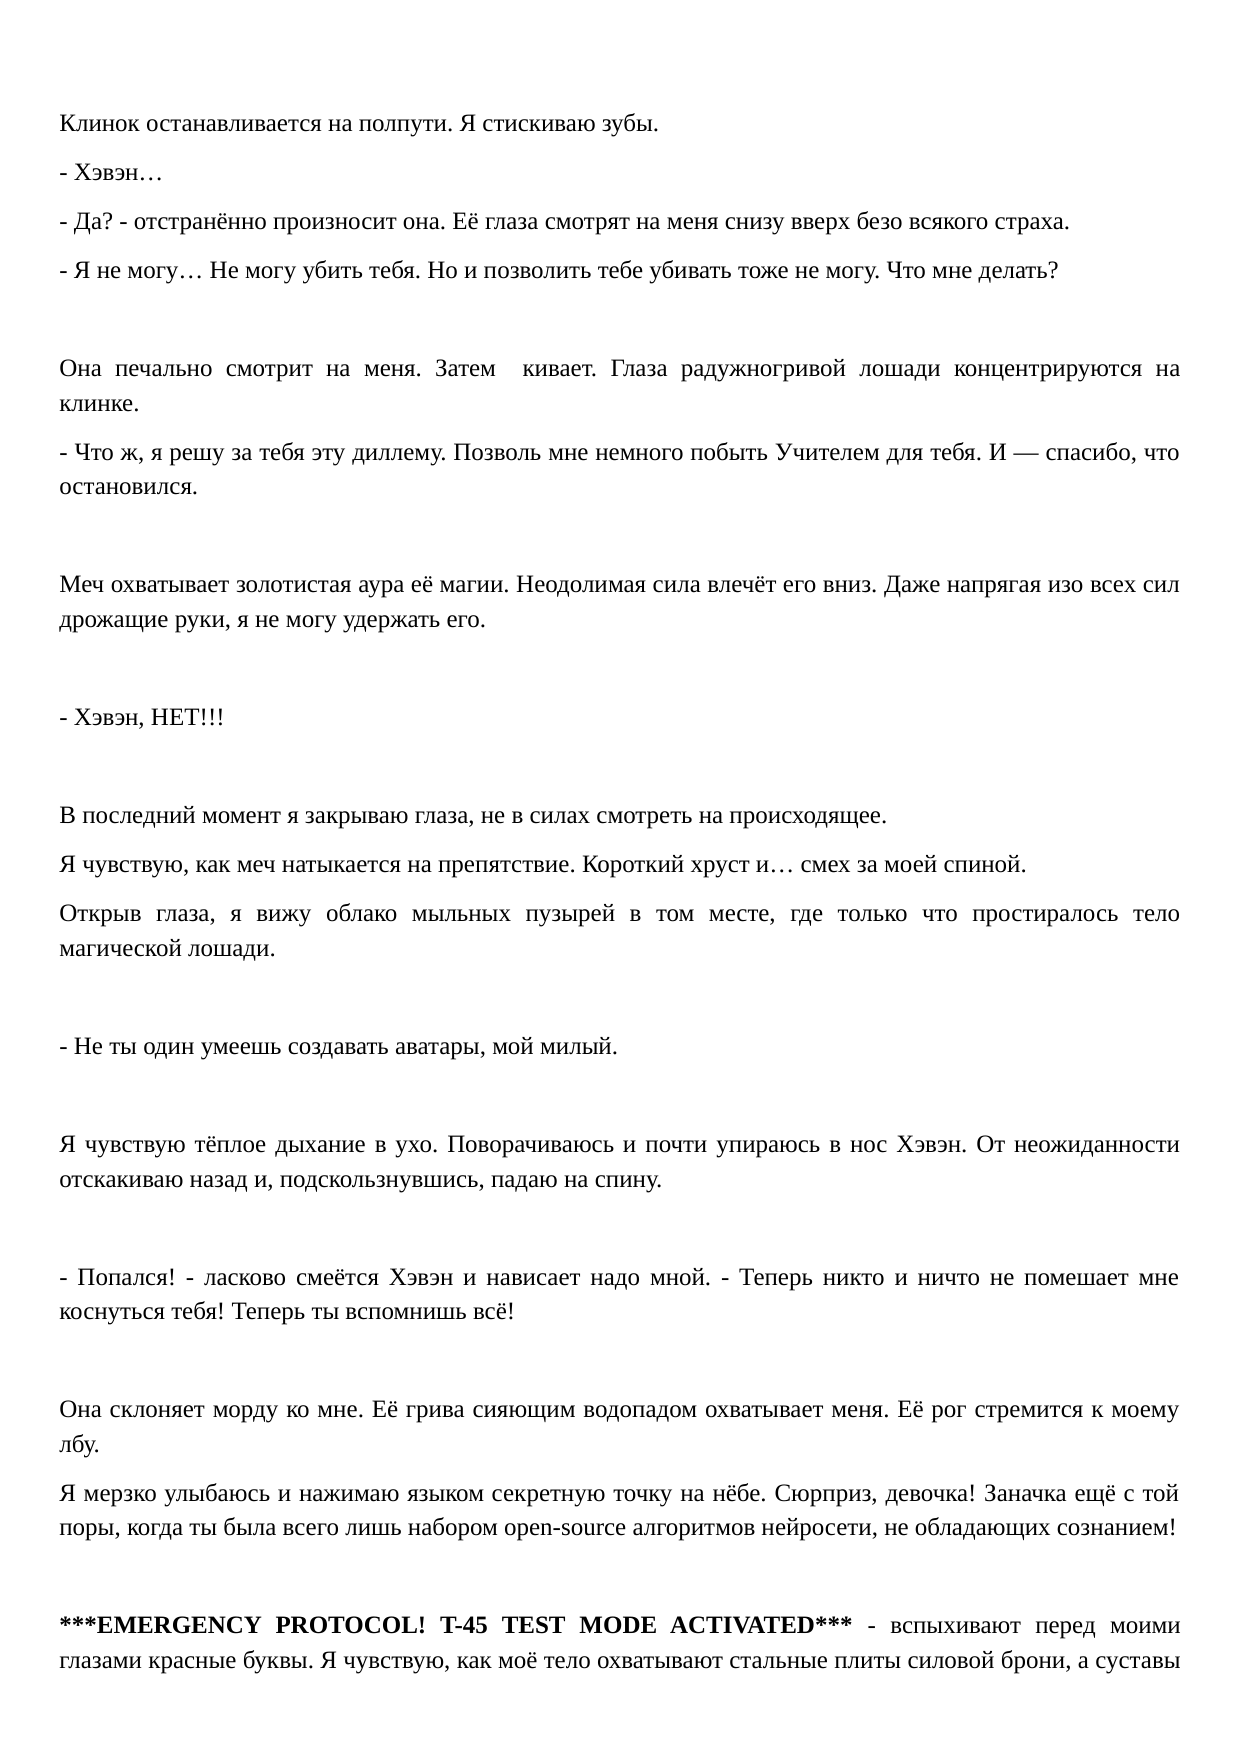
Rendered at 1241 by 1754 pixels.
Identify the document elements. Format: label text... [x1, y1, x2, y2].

text Меч охватывает золотистая аура её магии. Неодолимая сила влечёт его вниз. Даже напрягая изо всех сил дрожащие руки, я не могу удержать его. [59, 569, 1181, 633]
text Она склоняет морду ко мне. Её грива сияющим водопадом охватывает меня. Её рог стремится к моему лбу. [59, 1394, 1181, 1458]
text - Попался! - ласково смеётся Хэвэн и нависает надо мной. - Теперь никто и ничто не помешает мне коснуться тебя! Теперь ты вспомнишь всё! [59, 1262, 1181, 1325]
text Я мерзко улыбаюсь и нажимаю языком секретную точку на нёбе. Сюрприз, девочка! Заначка ещё с той поры, когда ты была всего лишь набором open-source алгоритмов нейросети, не обладающих сознанием! [59, 1478, 1181, 1541]
text - Что ж, я решу за тебя эту диллему. Позволь мне немного побыть Учителем для тебя. И — спасибо, что остановился. [59, 437, 1181, 500]
text - Не ты один умеешь создавать аватары, мой милый. [59, 1031, 1181, 1060]
text Я чувствую, как меч натыкается на препятствие. Короткий хруст и… смех за моей спиной. [59, 849, 1181, 878]
text Она печально смотрит на меня. Затем кивает. Глаза радужногривой лошади концентрируются на клинке. [59, 353, 1181, 417]
text Открыв глаза, я вижу облако мыльных пузырей в том месте, где только что простиралось тело магической лошади. [59, 898, 1181, 962]
text - Хэвэн, НЕТ!!! [59, 702, 1181, 731]
text ***EMERGENCY PROTOCOL! T-45 TEST MODE ACTIVATED*** - вспыхивают перед моими глазами красные буквы. Я чувствую, как моё тело охватывают стальные плиты силовой брони, а суставы [59, 1611, 1181, 1674]
text В последний момент я закрываю глаза, не в силах смотреть на происходящее. [59, 800, 1181, 829]
text Клинок останавливается на полпути. Я стискиваю зубы. [59, 108, 1181, 137]
text - Я не могу… Не могу убить тебя. Но и позволить тебе убивать тоже не могу. Что мне делать? [59, 255, 1181, 284]
text - Хэвэн… [59, 157, 1181, 186]
text Я чувствую тёплое дыхание в ухо. Поворачиваюсь и почти упираюсь в нос Хэвэн. От неожиданности отскакиваю назад и, подскользнувшись, падаю на спину. [59, 1129, 1181, 1192]
text - Да? - отстранённо произносит она. Её глаза смотрят на меня снизу вверх безо всякого страха. [59, 206, 1181, 235]
